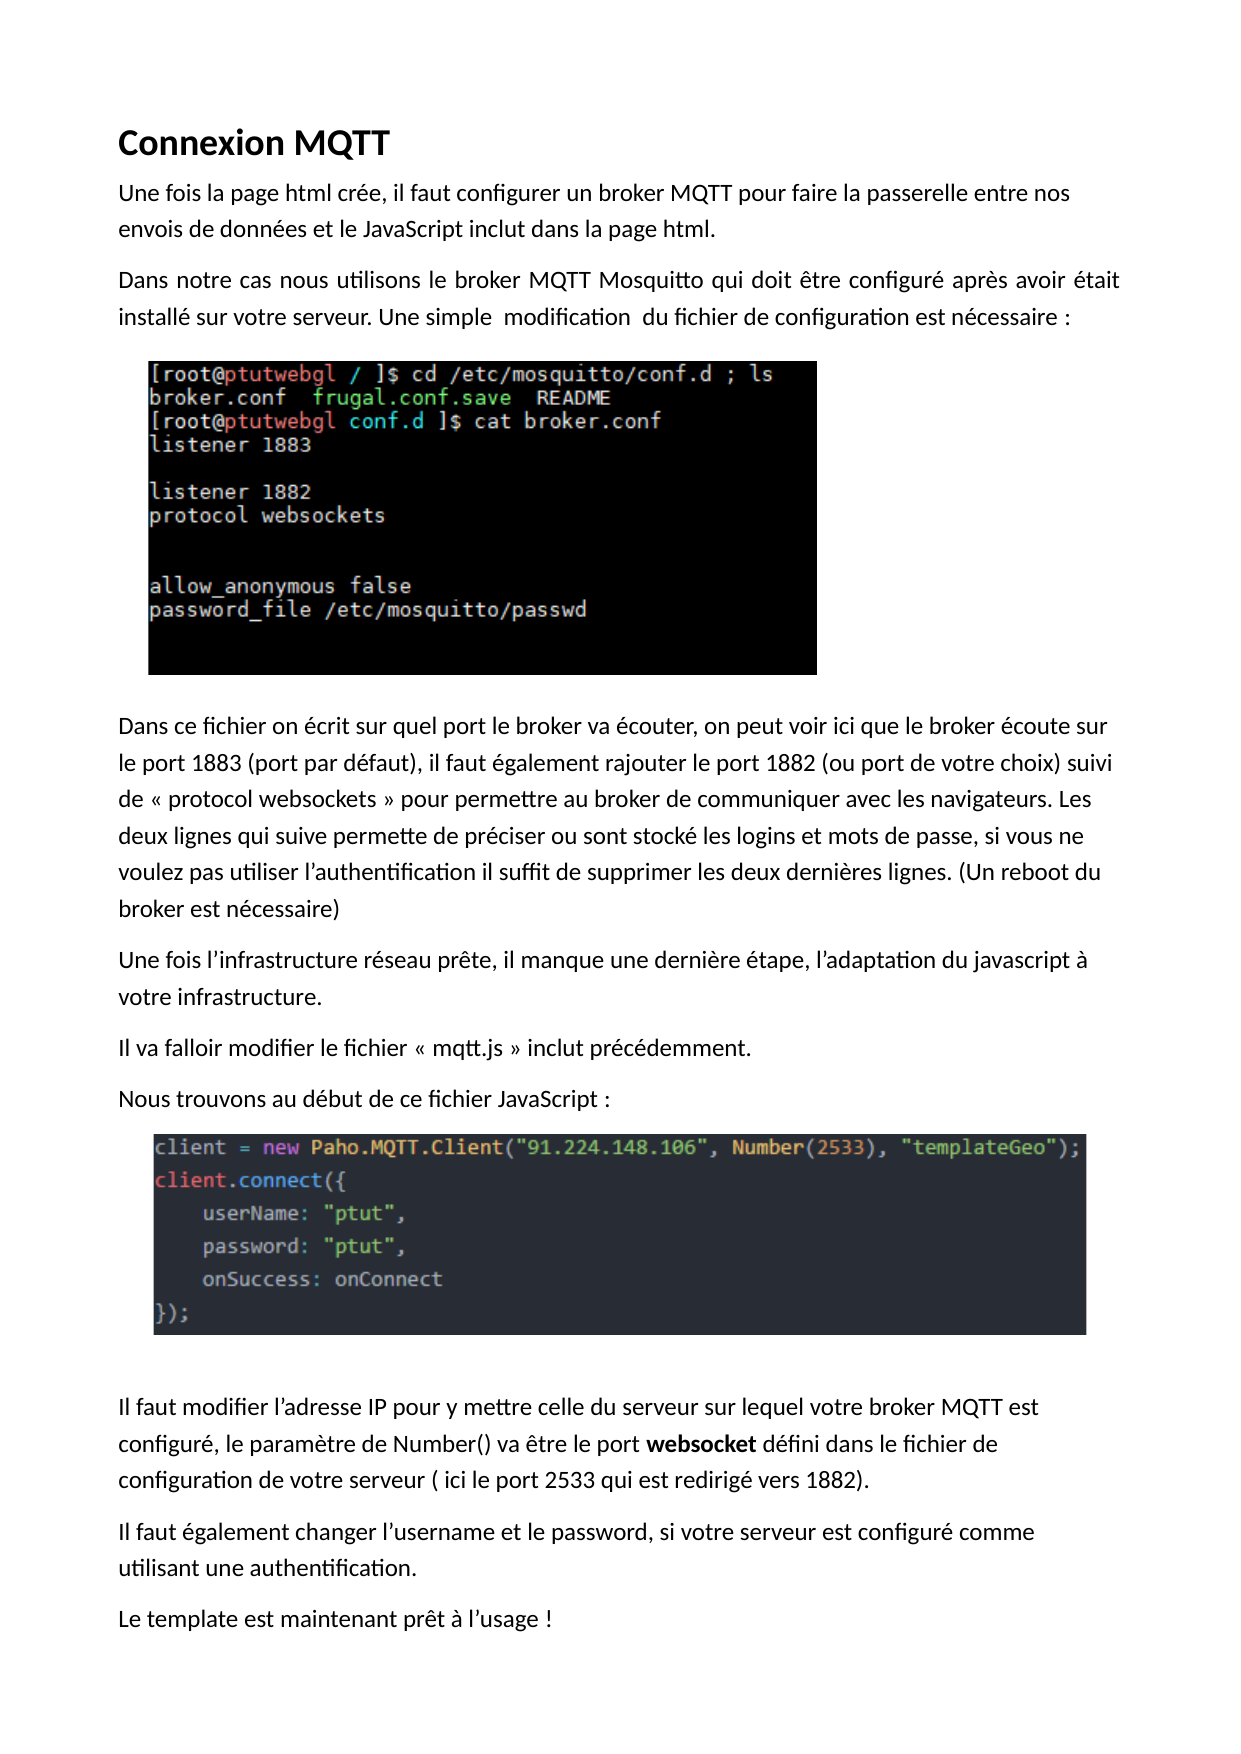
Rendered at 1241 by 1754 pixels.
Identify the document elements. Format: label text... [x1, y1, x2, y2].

picture [153, 1134, 1087, 1335]
text Dans ce fichier on écrit sur quel port le broker va écouter, on peut voir ici que le broker écoute sur le port 1883 (port par défaut), il faut également rajouter le port 1882 (ou port de votre choix) suivi de « protocol websockets » pour permettre au broker de communiquer avec les navigateurs. Les deux lignes qui suive permette de préciser ou sont stocké les logins et mots de passe, si vous ne voulez pas utiliser l’authentification il suffit de supprimer les deux dernières lignes. (Un reboot du broker est nécessaire) [118, 710, 1122, 924]
text Une fois la page html crée, il faut configurer un broker MQTT pour faire la passerelle entre nos envois de données et le JavaScript inclut dans la page html. [118, 177, 1122, 244]
subtitle Connexion MQTT [118, 118, 1122, 164]
text Dans notre cas nous utilisons le broker MQTT Mosquitto qui doit être configuré après avoir était installé sur votre serveur. Une simple modification du fichier de configuration est nécessaire : [118, 264, 1122, 332]
picture [148, 361, 817, 675]
text Nous trouvons au début de ce fichier JavaScript : [118, 1083, 1122, 1114]
text Il va falloir modifier le fichier « mqtt.js » inclut précédemment. [118, 1032, 1122, 1062]
text Le template est maintenant prêt à l’usage ! [118, 1603, 1122, 1634]
text Il faut modifier l’adresse IP pour y mettre celle du serveur sur lequel votre broker MQTT est configuré, le paramètre de Number() va être le port websocket défini dans le fichier de configuration de votre serveur ( ici le port 2533 qui est redirigé vers 1882). [118, 1391, 1122, 1495]
text Il faut également changer l’username et le password, si votre serveur est configuré comme utilisant une authentification. [118, 1516, 1122, 1583]
text Une fois l’infrastructure réseau prête, il manque une dernière étape, l’adaptation du javascript à votre infrastructure. [118, 944, 1122, 1011]
